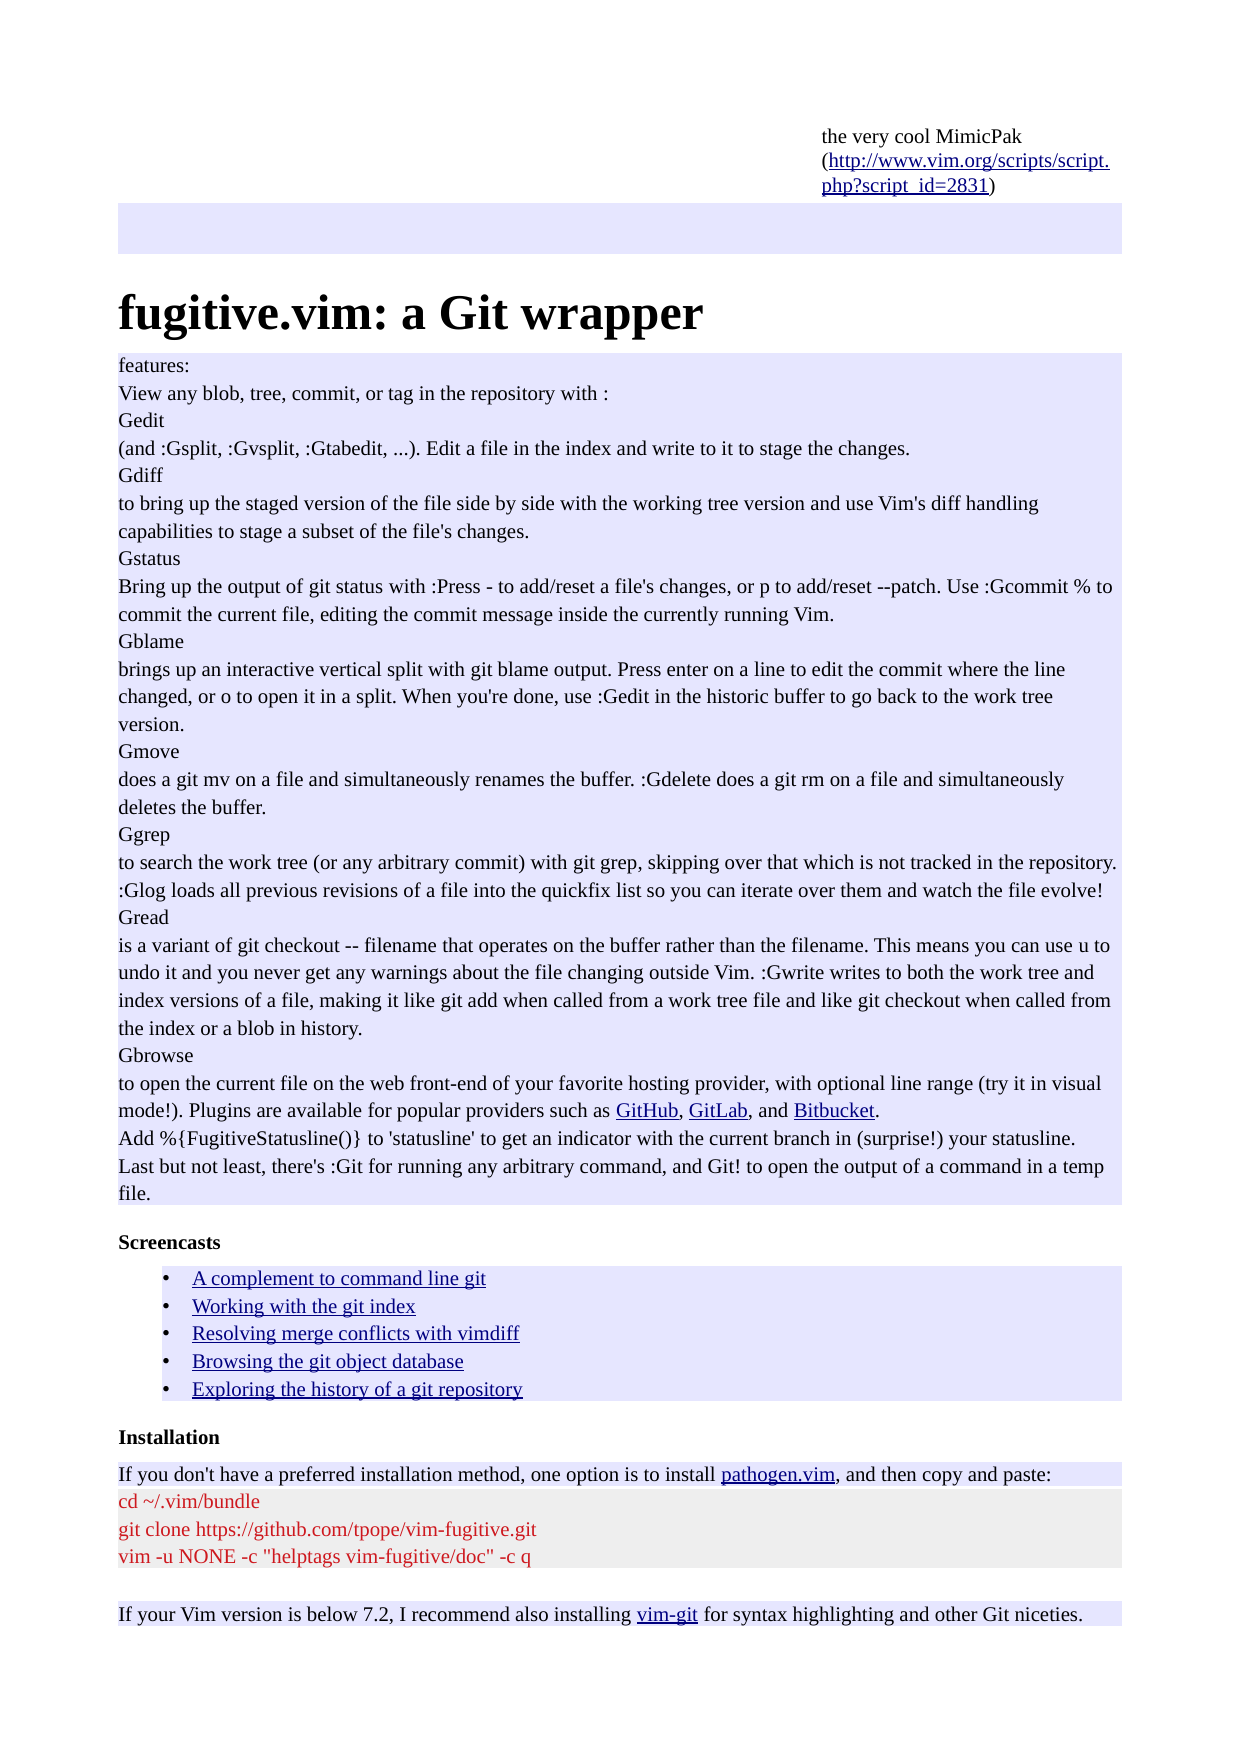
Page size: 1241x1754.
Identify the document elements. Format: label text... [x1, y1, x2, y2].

text Gblame [118, 629, 1122, 653]
text If your Vim version is below 7.2, I recommend also installing vim-git for syntax highlighting and other Git niceties. [118, 1601, 1122, 1626]
text Gstatus [118, 546, 1122, 570]
text View any blob, tree, commit, or tag in the repository with : [118, 381, 1122, 405]
text to bring up the staged version of the file side by side with the working tree version and use Vim's diff handling capabilities to stage a subset of the file's changes. [118, 491, 1122, 543]
text is a variant of git checkout -- filename that operates on the buffer rather than the filename. This means you can use u to undo it and you never get any warnings about the file changing outside Vim. :Gwrite writes to both the work tree and index versions of a file, making it like git add when called from a work tree file and like git checkout when called from the index or a blob in history. [118, 933, 1122, 1039]
table_cell [361, 118, 493, 203]
text brings up an interactive vertical split with git blame output. Press enter on a line to edit the commit where the line changed, or o to open it in a split. When you're done, use :Gedit in the historic buffer to go back to the work tree version. [118, 657, 1122, 736]
text Gedit [118, 408, 1122, 432]
text git clone https://github.com/tpope/vim-fugitive.git [118, 1517, 1122, 1541]
text Last but not least, there's :Git for running any arbitrary command, and Git! to open the output of a command in a temp file. [118, 1153, 1122, 1205]
subtitle Installation [118, 1425, 1122, 1449]
text Gbrowse [118, 1043, 1122, 1067]
table_cell [493, 118, 626, 203]
text does a git mv on a file and simultaneously renames the buffer. :Gdelete does a git rm on a file and simultaneously deletes the buffer. [118, 767, 1122, 819]
text Ggrep [118, 822, 1122, 846]
text (and :Gsplit, :Gvsplit, :Gtabedit, ...). Edit a file in the index and write to it to stage the changes. [118, 436, 1122, 460]
table_cell [118, 118, 361, 203]
list Exploring the history of a git repository [162, 1377, 1122, 1401]
subtitle Screencasts [118, 1229, 1122, 1254]
text If you don't have a preferred installation method, one option is to install pathogen.vim, and then copy and paste: [118, 1462, 1122, 1486]
text Gmove [118, 739, 1122, 763]
text vim -u NONE -c "helptags vim-fugitive/doc" -c q [118, 1544, 1122, 1568]
text to search the work tree (or any arbitrary commit) with git grep, skipping over that which is not tracked in the repository. :Glog loads all previous revisions of a file into the quickfix list so you can iterate over them and watch the file evolve! [118, 850, 1122, 902]
text Add %{FugitiveStatusline()} to 'statusline' to get an indicator with the current branch in (surprise!) your statusline. [118, 1126, 1122, 1150]
list Working with the git index [162, 1294, 1122, 1318]
subtitle fugitive.vim: a Git wrapper [118, 283, 1122, 341]
text Gdiff [118, 463, 1122, 487]
list A complement to command line git [162, 1266, 1122, 1290]
table_cell [626, 118, 724, 203]
table_cell the very cool MimicPak (http://www.vim.org/scripts/script.php?script_id=2831) [815, 118, 1122, 203]
list Browsing the git object database [162, 1349, 1122, 1373]
text Bring up the output of git status with :Press - to add/reset a file's changes, or p to add/reset --patch. Use :Gcommit % to commit the current file, editing the commit message inside the currently running Vim. [118, 574, 1122, 626]
text Gread [118, 905, 1122, 929]
table_cell [724, 118, 815, 203]
text cd ~/.vim/bundle [118, 1489, 1122, 1513]
text features: [118, 353, 1122, 377]
text to open the current file on the web front-end of your favorite hosting provider, with optional line range (try it in visual mode!). Plugins are available for popular providers such as GitHub, GitLab, and Bitbucket. [118, 1071, 1122, 1122]
list Resolving merge conflicts with vimdiff [162, 1321, 1122, 1345]
